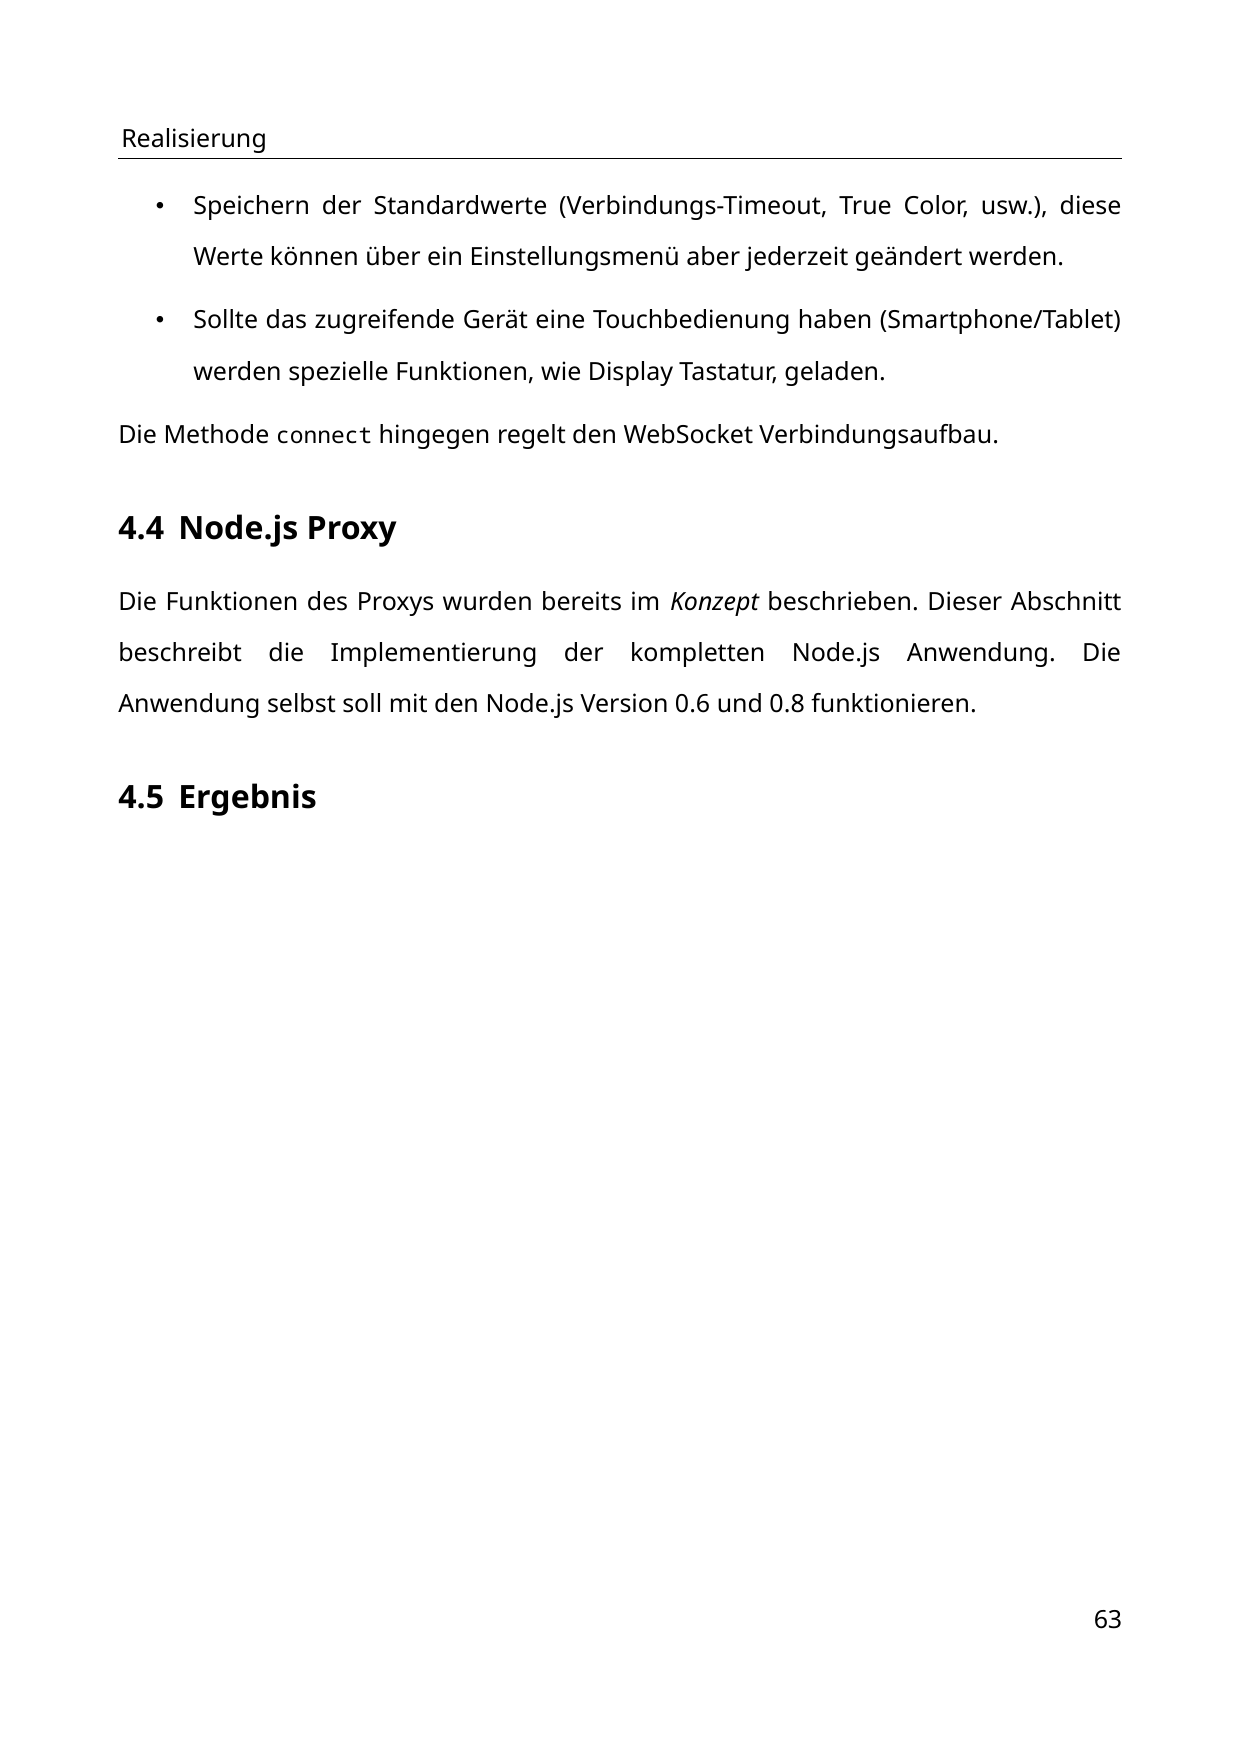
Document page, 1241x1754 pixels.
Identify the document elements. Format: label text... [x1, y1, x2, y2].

list Speichern der Standardwerte (Verbindungs-Timeout, True Color, usw.), diese Werte können über ein Einstellungsmenü aber jederzeit geändert werden. [156, 188, 1122, 273]
subtitle Node.js Proxy [118, 505, 1122, 549]
text Die Funktionen des Proxys wurden bereits im Konzept beschrieben. Dieser Abschnitt beschreibt die Implementierung der kompletten Node.js Anwendung. Die Anwendung selbst soll mit den Node.js Version 0.6 und 0.8 funktionieren. [118, 583, 1122, 719]
list Sollte das zugreifende Gerät eine Touchbedienung haben (Smartphone/Tablet) werden spezielle Funktionen, wie Display Tastatur, geladen. [156, 302, 1122, 387]
text Die Methode connect hingegen regelt den WebSocket Verbindungsaufbau. [118, 417, 1122, 451]
subtitle Ergebnis [118, 774, 1122, 818]
